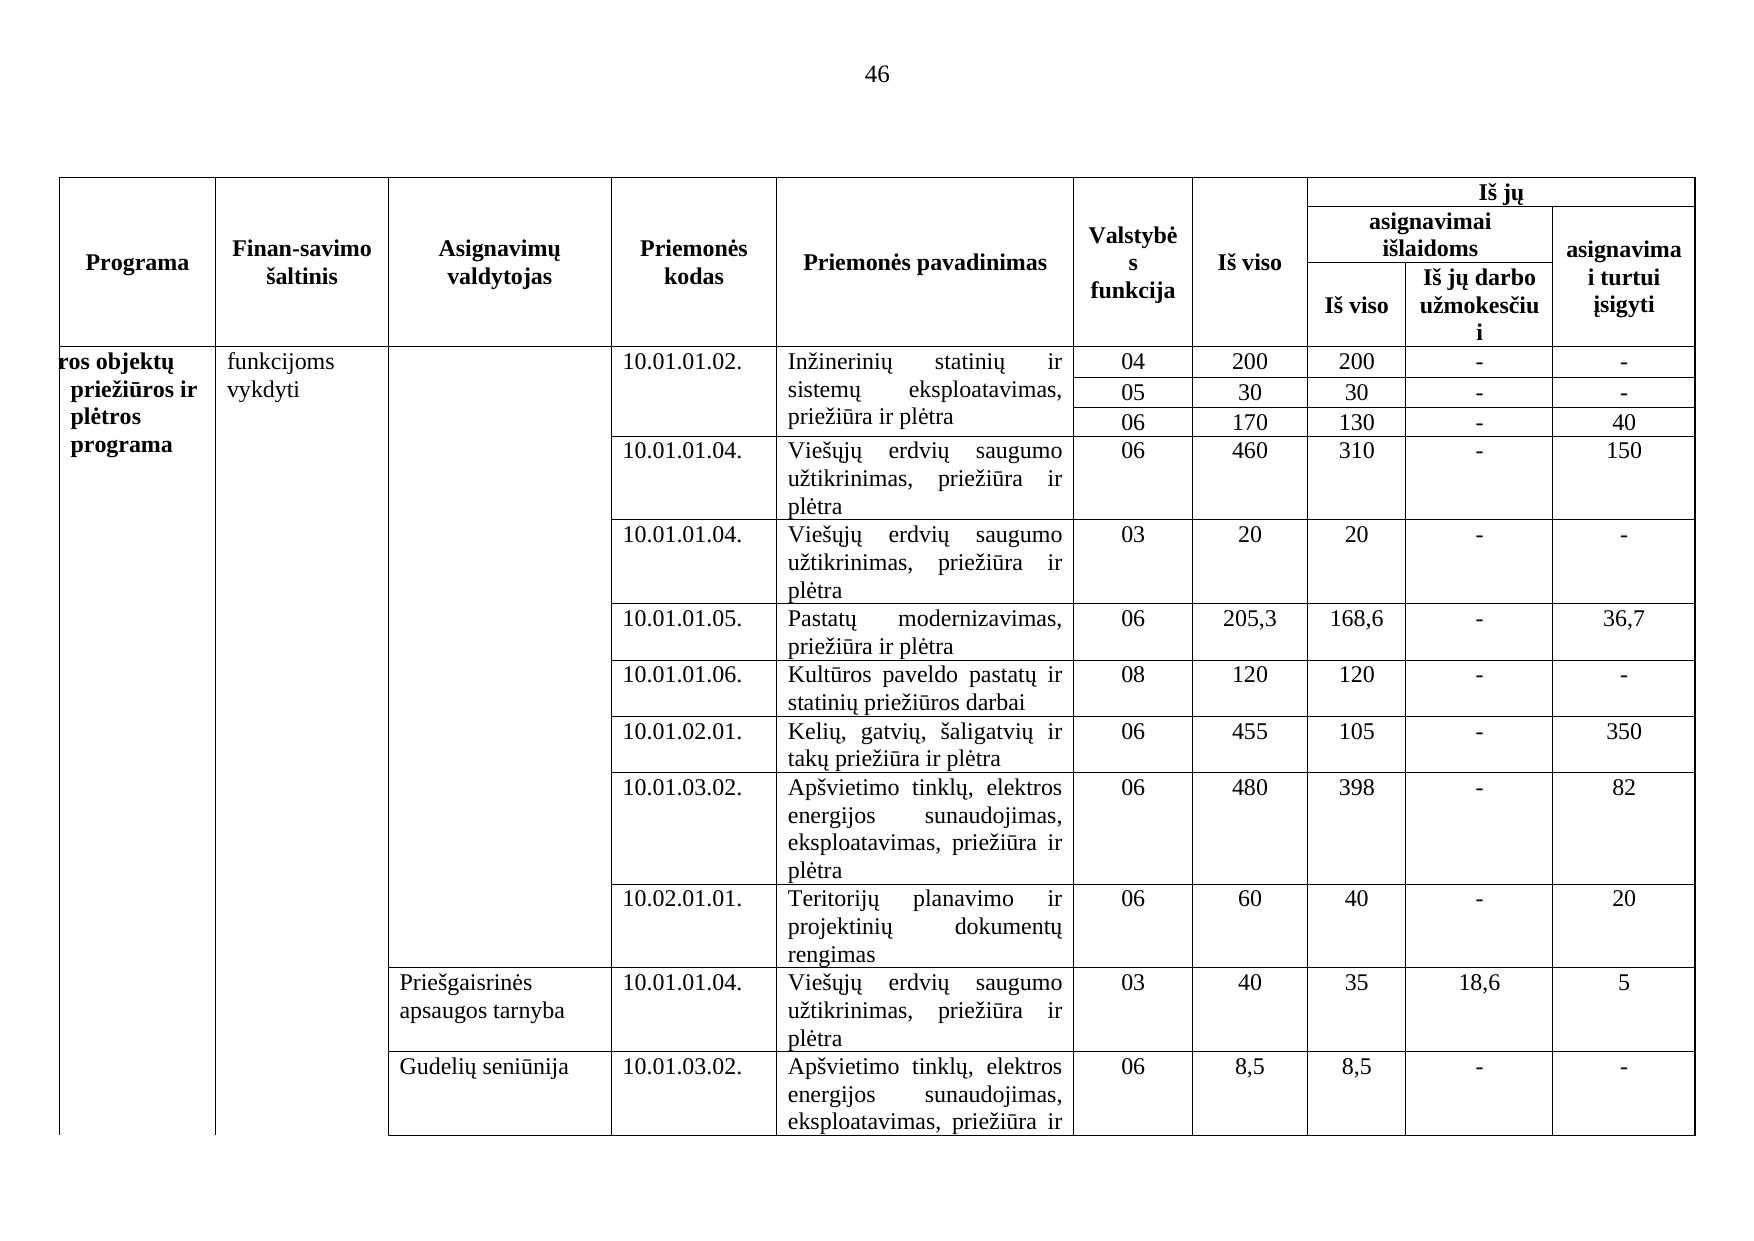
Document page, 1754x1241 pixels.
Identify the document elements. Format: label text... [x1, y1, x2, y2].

table_cell 36,7 [1553, 604, 1694, 659]
table_header Iš jų [1308, 178, 1694, 206]
table_cell - [1553, 1052, 1694, 1135]
table_cell Apšvietimo tinklų, elektros energijos sunaudojimas, eksploatavimas, priežiūra ir plėtra [777, 773, 1073, 883]
table_cell 398 [1308, 773, 1405, 883]
table_cell 200 [1193, 347, 1307, 377]
table_cell 10.01.01.04. [612, 968, 776, 1051]
table_cell - [1406, 378, 1552, 407]
table_cell [389, 347, 611, 967]
table_cell 40 [1308, 885, 1405, 967]
table_cell Pastatų modernizavimas, priežiūra ir plėtra [777, 604, 1073, 659]
table_cell - [1406, 717, 1552, 772]
table_cell 40 [1553, 408, 1694, 436]
table_cell 20 [1308, 520, 1405, 603]
table_cell 168,6 [1308, 604, 1405, 659]
table_header Priemonės kodas [612, 178, 776, 346]
table_cell 10.01.01.04. [612, 437, 776, 519]
table_cell - [1406, 347, 1552, 377]
table_cell - [1406, 520, 1552, 603]
table_cell - [1406, 773, 1552, 883]
table_cell - [1553, 661, 1694, 716]
table_cell 40 [1193, 968, 1307, 1051]
table_cell Priešgaisrinės apsaugos tarnyba [389, 968, 611, 1051]
table_cell Gudelių seniūnija [389, 1052, 611, 1135]
table_cell 5 [1553, 968, 1694, 1051]
table_cell Viešųjų erdvių saugumo užtikrinimas, priežiūra ir plėtra [777, 437, 1073, 519]
table_cell 20 [1193, 520, 1307, 603]
table_cell funkcijoms vykdyti [216, 347, 388, 1135]
table_cell 06 [1074, 437, 1192, 519]
table_cell ros objektų priežiūros ir plėtros programa [60, 347, 215, 1135]
table_cell 460 [1193, 437, 1307, 519]
table_cell 120 [1308, 661, 1405, 716]
table_cell 10.01.01.04. [612, 520, 776, 603]
table_cell - [1406, 408, 1552, 436]
table_cell 10.02.01.01. [612, 885, 776, 967]
table_cell 200 [1308, 347, 1405, 377]
table_cell Teritorijų planavimo ir projektinių dokumentų rengimas [777, 885, 1073, 967]
table_cell 10.01.01.02. [612, 347, 776, 436]
table_cell 120 [1193, 661, 1307, 716]
table_cell - [1406, 661, 1552, 716]
table_cell 170 [1193, 408, 1307, 436]
table_cell 18,6 [1406, 968, 1552, 1051]
table_cell - [1406, 604, 1552, 659]
table_cell 08 [1074, 661, 1192, 716]
table_cell 350 [1553, 717, 1694, 772]
table_cell 105 [1308, 717, 1405, 772]
table_cell 60 [1193, 885, 1307, 967]
table_cell - [1553, 347, 1694, 377]
table_cell 30 [1308, 378, 1405, 407]
table_cell - [1406, 437, 1552, 519]
table_cell Inžinerinių statinių ir sistemų eksploatavimas, priežiūra ir plėtra [777, 347, 1073, 436]
table_cell 82 [1553, 773, 1694, 883]
table_cell - [1406, 885, 1552, 967]
table_cell 130 [1308, 408, 1405, 436]
table_cell Iš jų darbo užmokesčiui [1406, 263, 1552, 346]
table_cell 310 [1308, 437, 1405, 519]
table_cell Viešųjų erdvių saugumo užtikrinimas, priežiūra ir plėtra [777, 968, 1073, 1051]
table_cell asignavimai turtui įsigyti [1553, 207, 1694, 346]
table_cell Kelių, gatvių, šaligatvių ir takų priežiūra ir plėtra [777, 717, 1073, 772]
table_cell 10.01.01.06. [612, 661, 776, 716]
table_cell Kultūros paveldo pastatų ir statinių priežiūros darbai [777, 661, 1073, 716]
table_cell 05 [1074, 378, 1192, 407]
table_cell - [1553, 520, 1694, 603]
table_cell 03 [1074, 520, 1192, 603]
table_cell asignavimai išlaidoms [1308, 207, 1552, 262]
table_header Iš viso [1193, 178, 1307, 346]
table_cell Apšvietimo tinklų, elektros energijos sunaudojimas, eksploatavimas, priežiūra ir [777, 1052, 1073, 1135]
table_cell 06 [1074, 773, 1192, 883]
table_header Asignavimų valdytojas [389, 178, 611, 346]
table_cell 30 [1193, 378, 1307, 407]
table_header Programa [60, 178, 215, 346]
table_cell 20 [1553, 885, 1694, 967]
table_cell - [1406, 1052, 1552, 1135]
table_cell 06 [1074, 408, 1192, 436]
table_cell 35 [1308, 968, 1405, 1051]
table_header Priemonės pavadinimas [777, 178, 1073, 346]
table_header Finan-savimo šaltinis [216, 178, 388, 346]
table_cell 10.01.01.05. [612, 604, 776, 659]
table_cell 06 [1074, 1052, 1192, 1135]
table_cell 10.01.03.02. [612, 1052, 776, 1135]
table_cell 10.01.03.02. [612, 773, 776, 883]
table_header Valstybės funkcija [1074, 178, 1192, 346]
table_cell 150 [1553, 437, 1694, 519]
table_cell 455 [1193, 717, 1307, 772]
table_cell 480 [1193, 773, 1307, 883]
table_cell 06 [1074, 604, 1192, 659]
table_cell 8,5 [1308, 1052, 1405, 1135]
table_cell Viešųjų erdvių saugumo užtikrinimas, priežiūra ir plėtra [777, 520, 1073, 603]
table_cell - [1553, 378, 1694, 407]
table_cell 205,3 [1193, 604, 1307, 659]
table_cell 06 [1074, 885, 1192, 967]
table_cell 03 [1074, 968, 1192, 1051]
table_cell 8,5 [1193, 1052, 1307, 1135]
table_cell 10.01.02.01. [612, 717, 776, 772]
table_cell 04 [1074, 347, 1192, 377]
table_cell Iš viso [1308, 263, 1405, 346]
table_cell 06 [1074, 717, 1192, 772]
